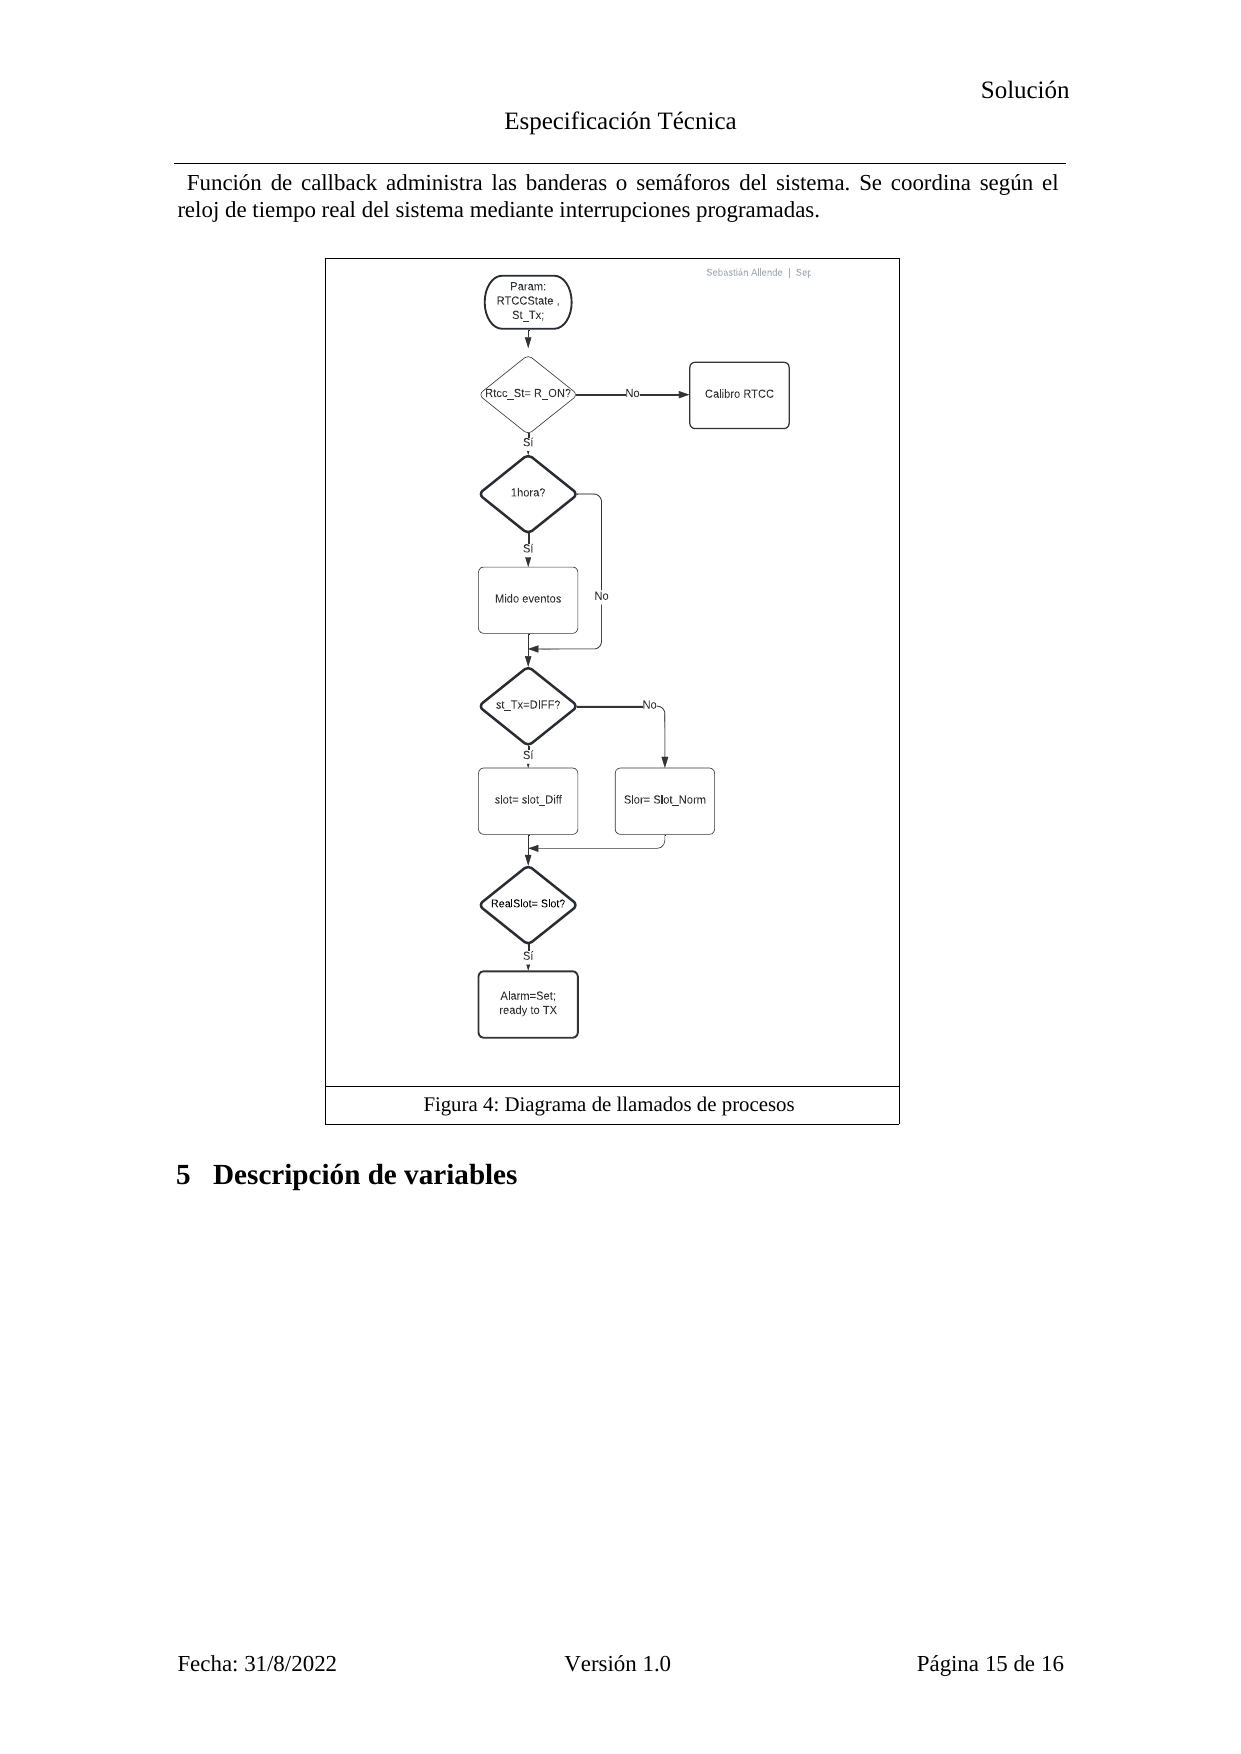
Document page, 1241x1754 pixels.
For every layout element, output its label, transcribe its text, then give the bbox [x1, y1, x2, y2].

text Función de callback administra las banderas o semáforos del sistema. Se coordina según el reloj de tiempo real del sistema mediante interrupciones programadas. [177, 168, 1060, 222]
subtitle Descripción de variables [176, 1157, 1069, 1191]
table_cell Figura 4: Diagrama de llamados de procesos [326, 1087, 899, 1124]
table_header [326, 259, 899, 1086]
